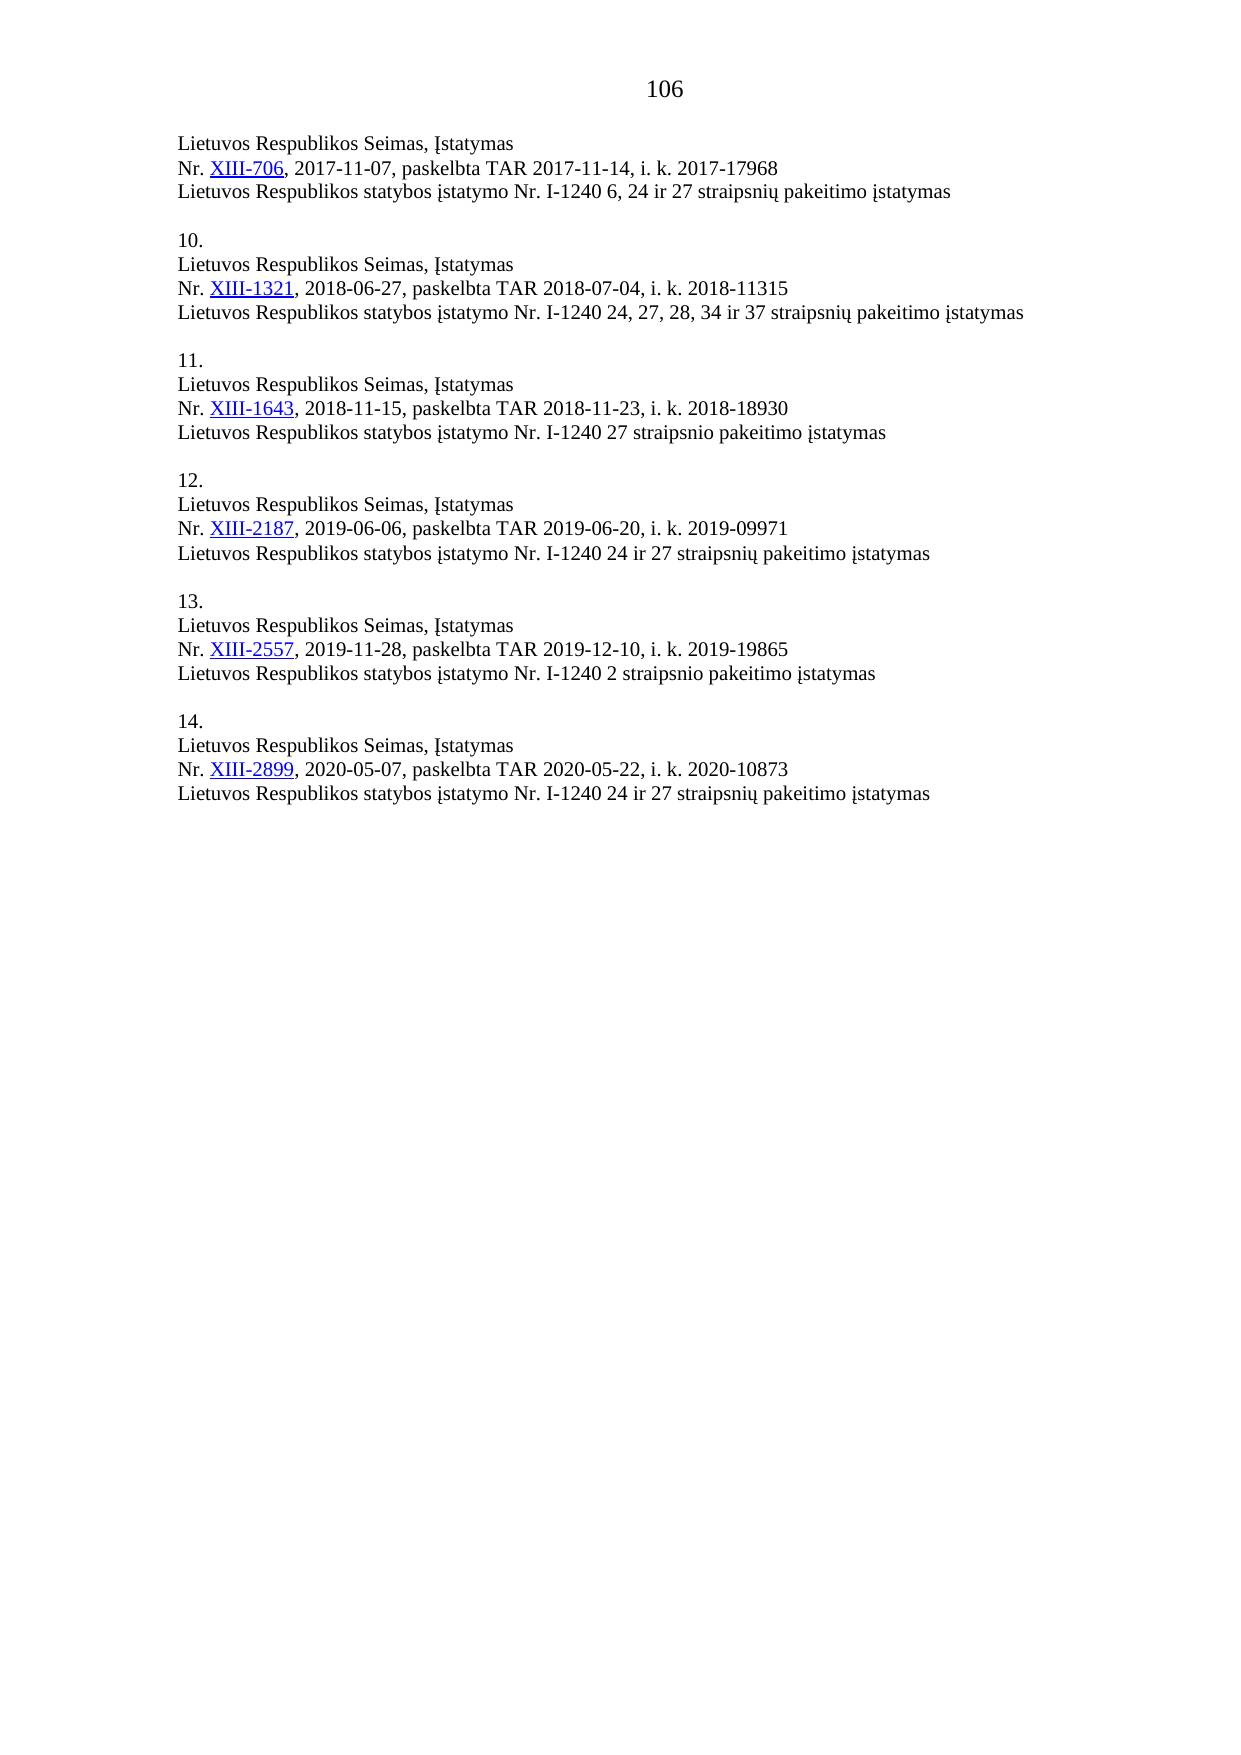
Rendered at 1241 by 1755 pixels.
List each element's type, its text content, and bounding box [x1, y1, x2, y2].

text Nr. XIII-706, 2017-11-07, paskelbta TAR 2017-11-14, i. k. 2017-17968 [177, 155, 1152, 179]
text Nr. XIII-1643, 2018-11-15, paskelbta TAR 2018-11-23, i. k. 2018-18930 [177, 396, 1152, 420]
text 13. [177, 588, 1152, 613]
text Lietuvos Respublikos statybos įstatymo Nr. I-1240 24 ir 27 straipsnių pakeitimo įstatymas [177, 781, 1152, 805]
text Lietuvos Respublikos Seimas, Įstatymas [177, 492, 1152, 516]
text Lietuvos Respublikos Seimas, Įstatymas [177, 372, 1152, 396]
text Nr. XIII-2187, 2019-06-06, paskelbta TAR 2019-06-20, i. k. 2019-09971 [177, 516, 1152, 540]
text 14. [177, 709, 1152, 733]
text Lietuvos Respublikos statybos įstatymo Nr. I-1240 6, 24 ir 27 straipsnių pakeitimo įstatymas [177, 179, 1152, 203]
text Lietuvos Respublikos Seimas, Įstatymas [177, 733, 1152, 757]
text 10. [177, 228, 1152, 252]
text Nr. XIII-2899, 2020-05-07, paskelbta TAR 2020-05-22, i. k. 2020-10873 [177, 757, 1152, 781]
text Lietuvos Respublikos Seimas, Įstatymas [177, 131, 1152, 155]
text 12. [177, 468, 1152, 492]
text Lietuvos Respublikos statybos įstatymo Nr. I-1240 2 straipsnio pakeitimo įstatymas [177, 661, 1152, 685]
text Lietuvos Respublikos Seimas, Įstatymas [177, 613, 1152, 637]
text Lietuvos Respublikos statybos įstatymo Nr. I-1240 24 ir 27 straipsnių pakeitimo įstatymas [177, 540, 1152, 564]
text Lietuvos Respublikos Seimas, Įstatymas [177, 252, 1152, 276]
text Lietuvos Respublikos statybos įstatymo Nr. I-1240 27 straipsnio pakeitimo įstatymas [177, 420, 1152, 444]
text Nr. XIII-2557, 2019-11-28, paskelbta TAR 2019-12-10, i. k. 2019-19865 [177, 637, 1152, 661]
text 11. [177, 348, 1152, 372]
text Nr. XIII-1321, 2018-06-27, paskelbta TAR 2018-07-04, i. k. 2018-11315 [177, 276, 1152, 300]
text Lietuvos Respublikos statybos įstatymo Nr. I-1240 24, 27, 28, 34 ir 37 straipsnių pakeitimo įstatymas [177, 300, 1152, 324]
